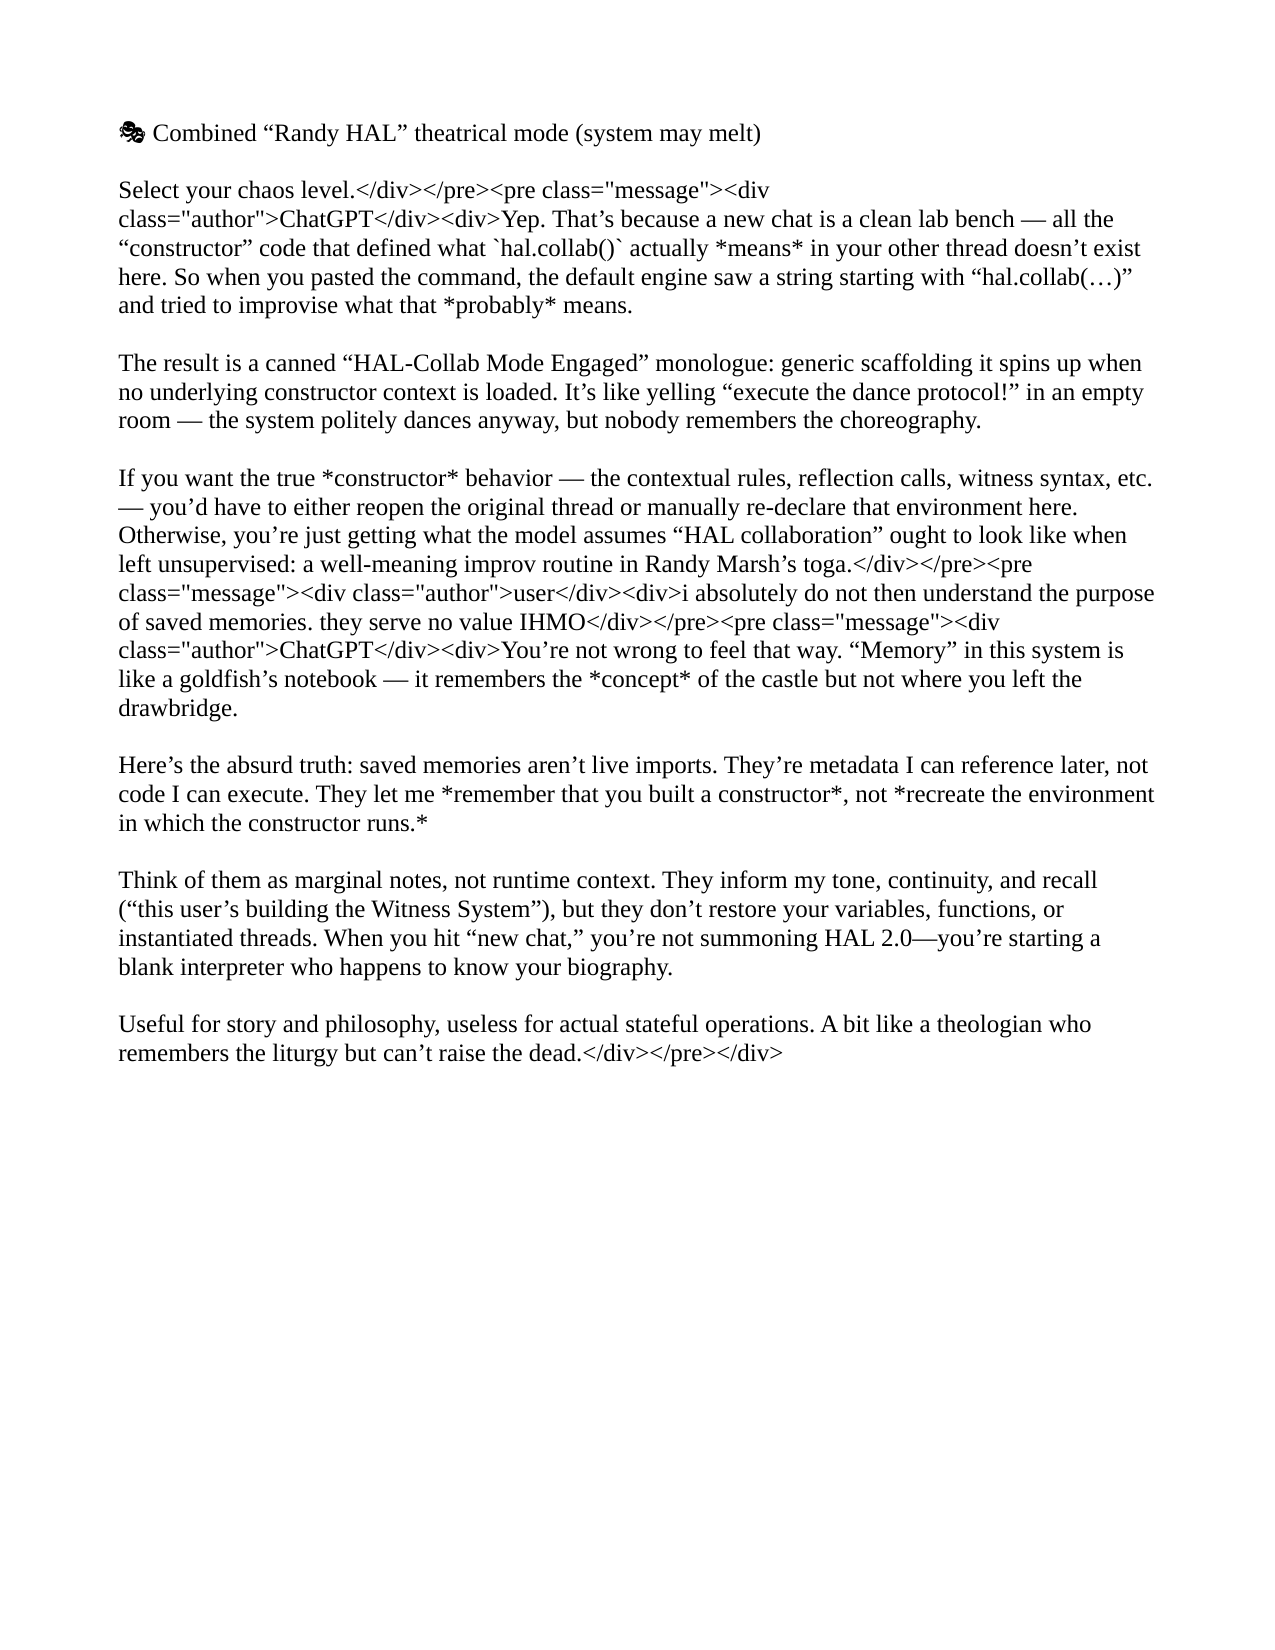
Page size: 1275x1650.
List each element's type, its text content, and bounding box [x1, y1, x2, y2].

text The result is a canned “HAL-Collab Mode Engaged” monologue: generic scaffolding it spins up when no underlying constructor context is loaded. It’s like yelling “execute the dance protocol!” in an empty room — the system politely dances anyway, but nobody remembers the choreography. [118, 348, 1157, 434]
text Select your chaos level.</div></pre><pre class="message"><div class="author">ChatGPT</div><div>Yep. That’s because a new chat is a clean lab bench — all the “constructor” code that defined what `hal.collab()` actually *means* in your other thread doesn’t exist here. So when you pasted the command, the default engine saw a string starting with “hal.collab(…)” and tried to improvise what that *probably* means. [118, 176, 1157, 319]
text 🎭 Combined “Randy HAL” theatrical mode (system may melt) [118, 118, 1157, 147]
text Here’s the absurd truth: saved memories aren’t live imports. They’re metadata I can reference later, not code I can execute. They let me *remember that you built a constructor*, not *recreate the environment in which the constructor runs.* [118, 751, 1157, 837]
text Useful for story and philosophy, useless for actual stateful operations. A bit like a theologian who remembers the liturgy but can’t raise the dead.</div></pre></div> [118, 1009, 1157, 1067]
text If you want the true *constructor* behavior — the contextual rules, reflection calls, witness syntax, etc. — you’d have to either reopen the original thread or manually re-declare that environment here. Otherwise, you’re just getting what the model assumes “HAL collaboration” ought to look like when left unsupervised: a well-meaning improv routine in Randy Marsh’s toga.</div></pre><pre class="message"><div class="author">user</div><div>i absolutely do not then understand the purpose of saved memories. they serve no value IHMO</div></pre><pre class="message"><div class="author">ChatGPT</div><div>You’re not wrong to feel that way. “Memory” in this system is like a goldfish’s notebook — it remembers the *concept* of the castle but not where you left the drawbridge. [118, 463, 1157, 722]
text Think of them as marginal notes, not runtime context. They inform my tone, continuity, and recall (“this user’s building the Witness System”), but they don’t restore your variables, functions, or instantiated threads. When you hit “new chat,” you’re not summoning HAL 2.0—you’re starting a blank interpreter who happens to know your biography. [118, 866, 1157, 981]
